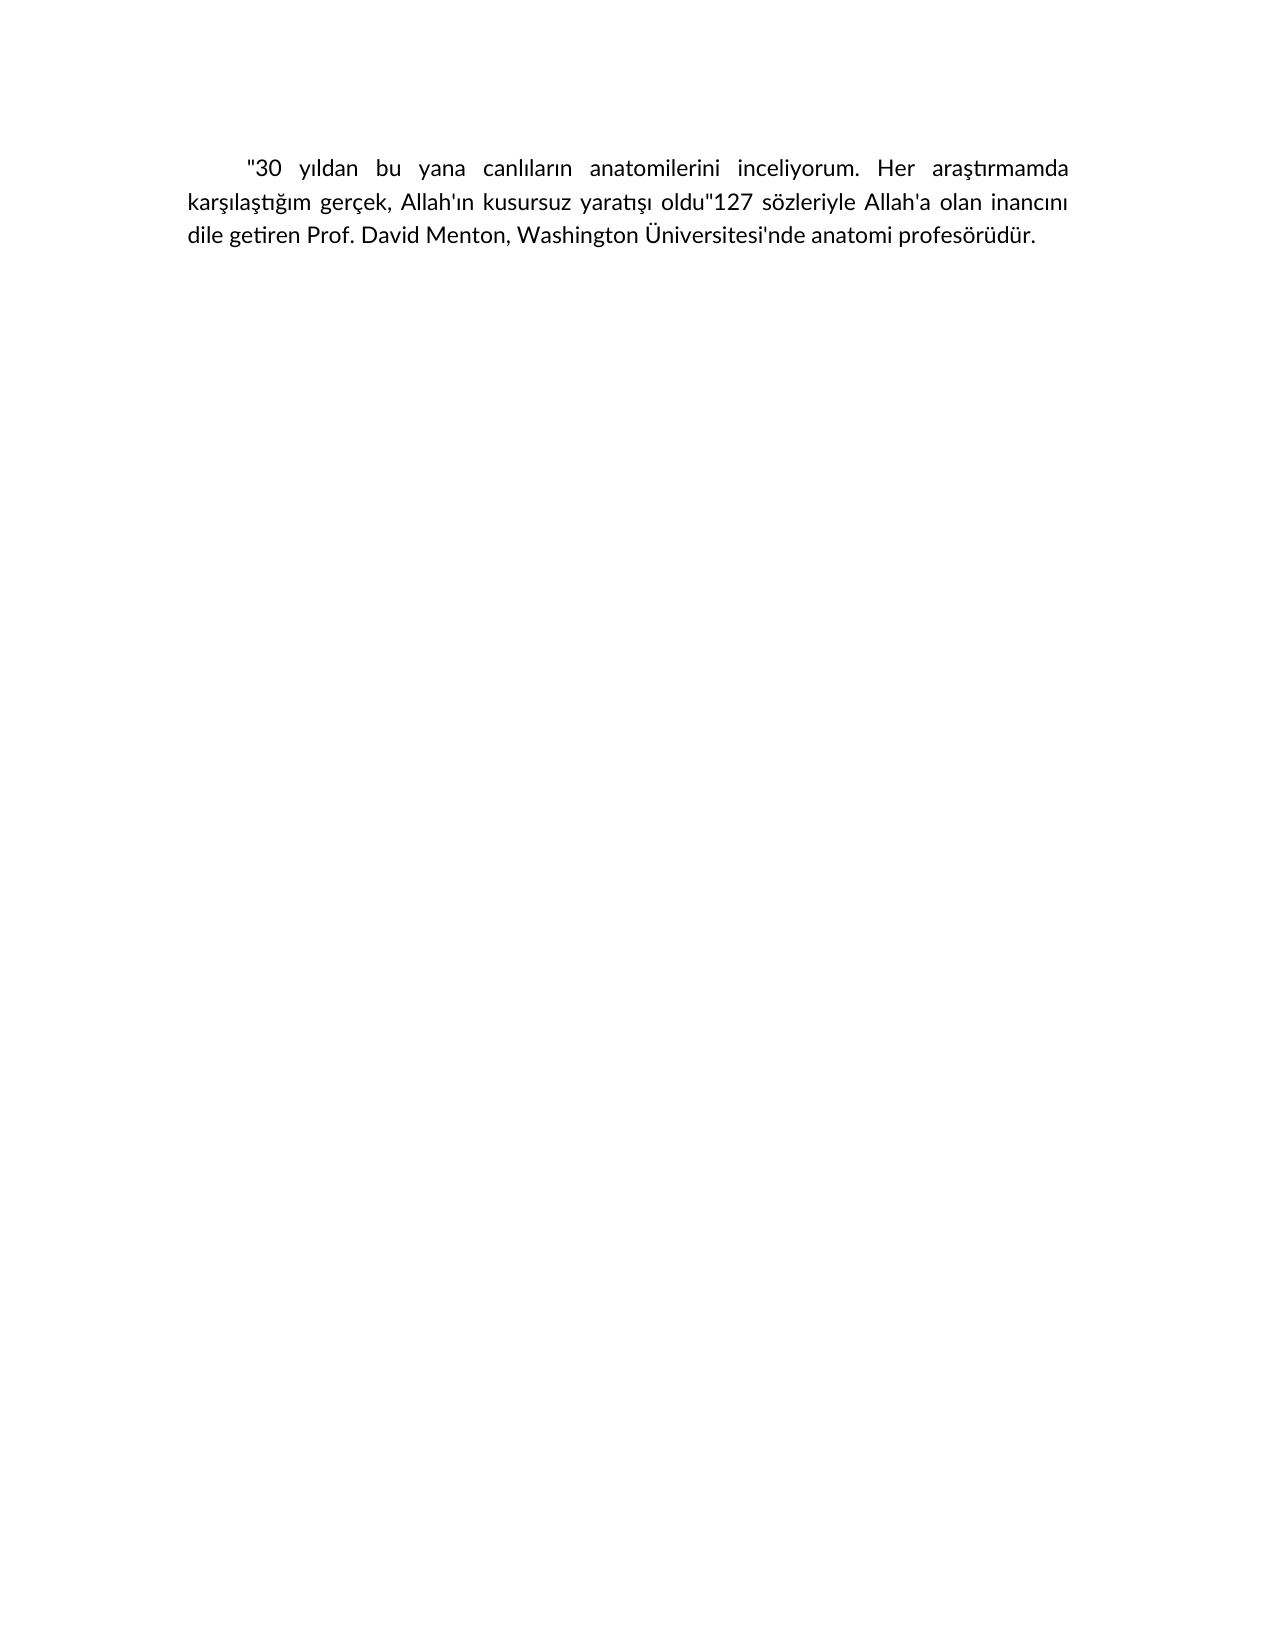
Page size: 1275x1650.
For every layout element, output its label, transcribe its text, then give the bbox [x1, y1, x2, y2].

text "30 yıldan bu yana canlıların anatomilerini inceliyorum. Her araştırmamda karşılaştığım gerçek, Allah'ın kusursuz yaratışı oldu"127 sözleriyle Allah'a olan inancını dile getiren Prof. David Menton, Washington Üniversitesi'nde anatomi profesörüdür. [187, 150, 1070, 250]
